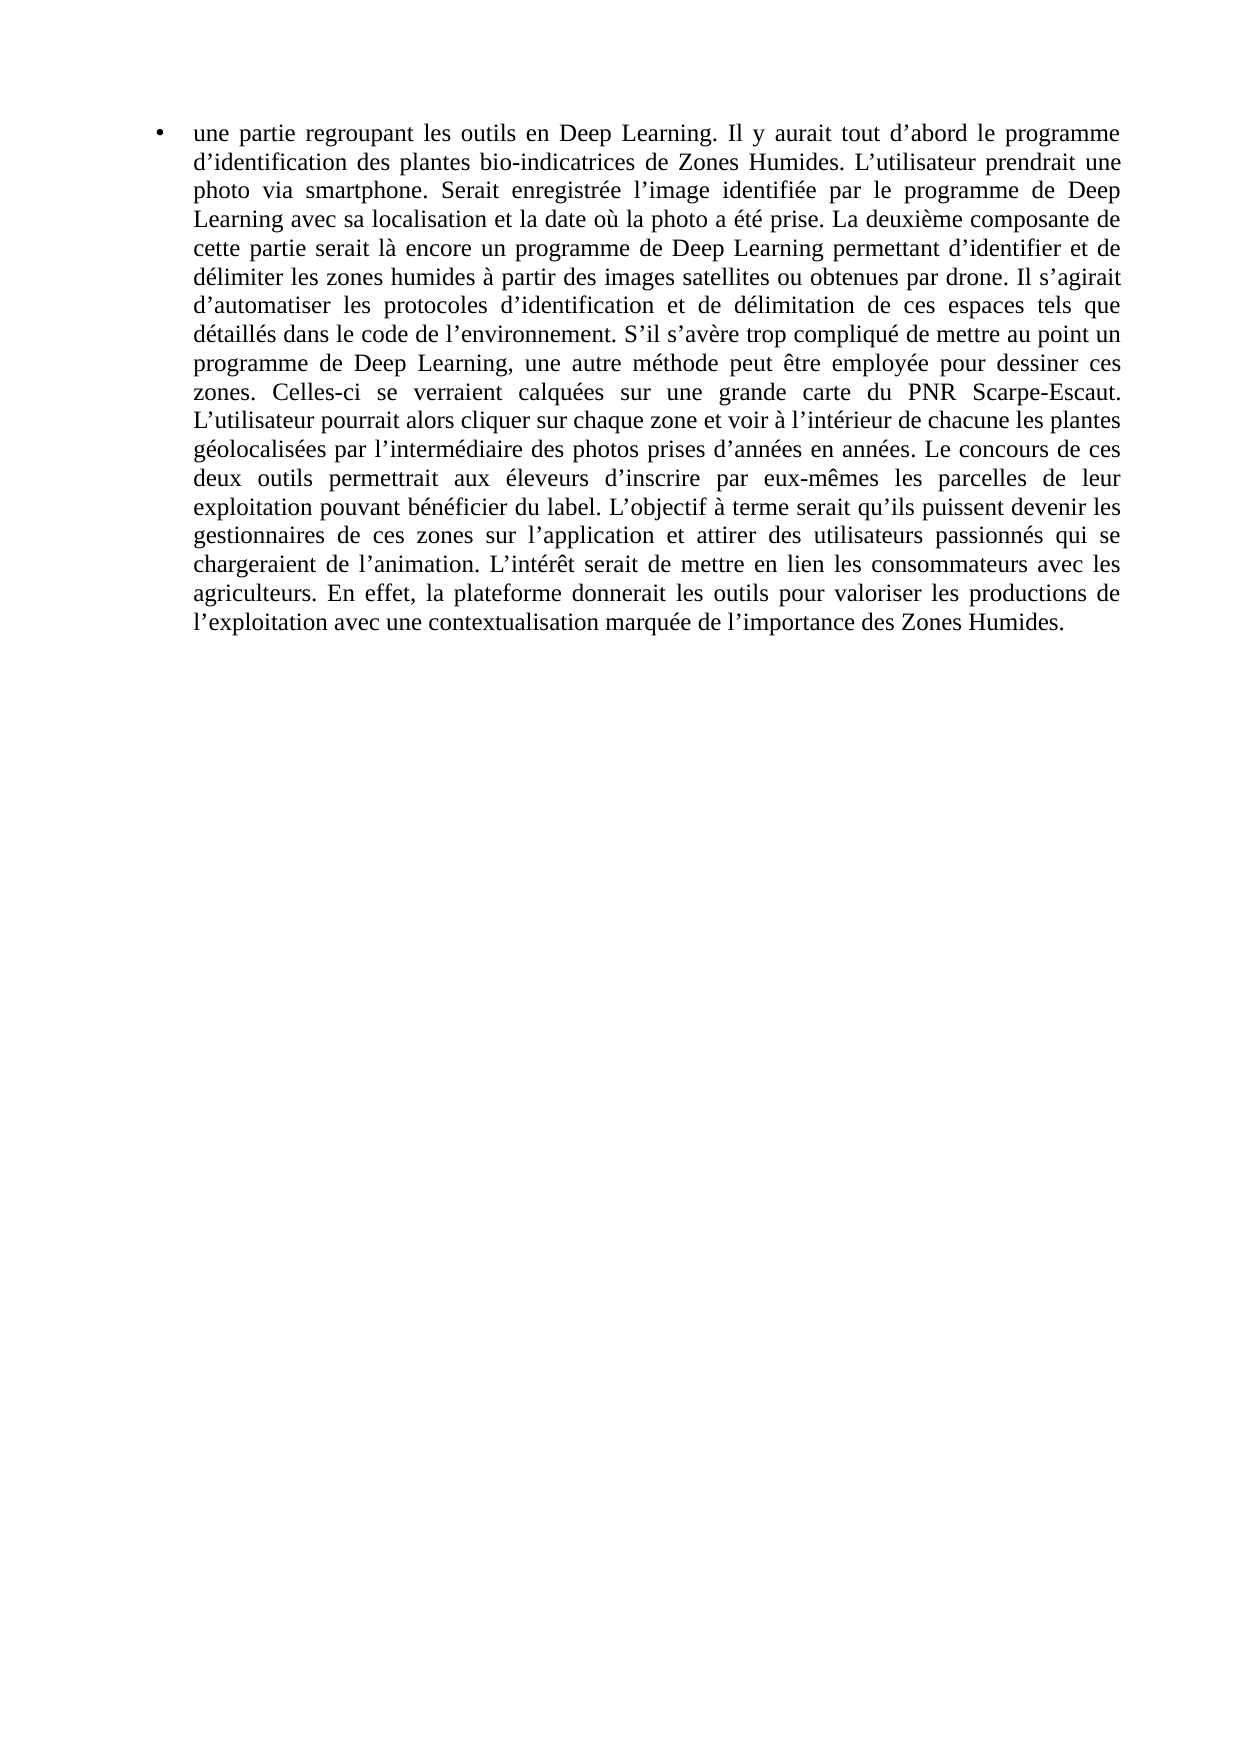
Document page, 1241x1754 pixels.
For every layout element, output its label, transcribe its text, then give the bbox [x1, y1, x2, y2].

list une partie regroupant les outils en Deep Learning. Il y aurait tout d’abord le programme d’identification des plantes bio-indicatrices de Zones Humides. L’utilisateur prendrait une photo via smartphone. Serait enregistrée l’image identifiée par le programme de Deep Learning avec sa localisation et la date où la photo a été prise. La deuxième composante de cette partie serait là encore un programme de Deep Learning permettant d’identifier et de délimiter les zones humides à partir des images satellites ou obtenues par drone. Il s’agirait d’automatiser les protocoles d’identification et de délimitation de ces espaces tels que détaillés dans le code de l’environnement. S’il s’avère trop compliqué de mettre au point un programme de Deep Learning, une autre méthode peut être employée pour dessiner ces zones. Celles-ci se verraient calquées sur une grande carte du PNR Scarpe-Escaut. L’utilisateur pourrait alors cliquer sur chaque zone et voir à l’intérieur de chacune les plantes géolocalisées par l’intermédiaire des photos prises d’années en années. Le concours de ces deux outils permettrait aux éleveurs d’inscrire par eux-mêmes les parcelles de leur exploitation pouvant bénéficier du label. L’objectif à terme serait qu’ils puissent devenir les gestionnaires de ces zones sur l’application et attirer des utilisateurs passionnés qui se chargeraient de l’animation. L’intérêt serait de mettre en lien les consommateurs avec les agriculteurs. En effet, la plateforme donnerait les outils pour valoriser les productions de l’exploitation avec une contextualisation marquée de l’importance des Zones Humides. [156, 118, 1122, 636]
